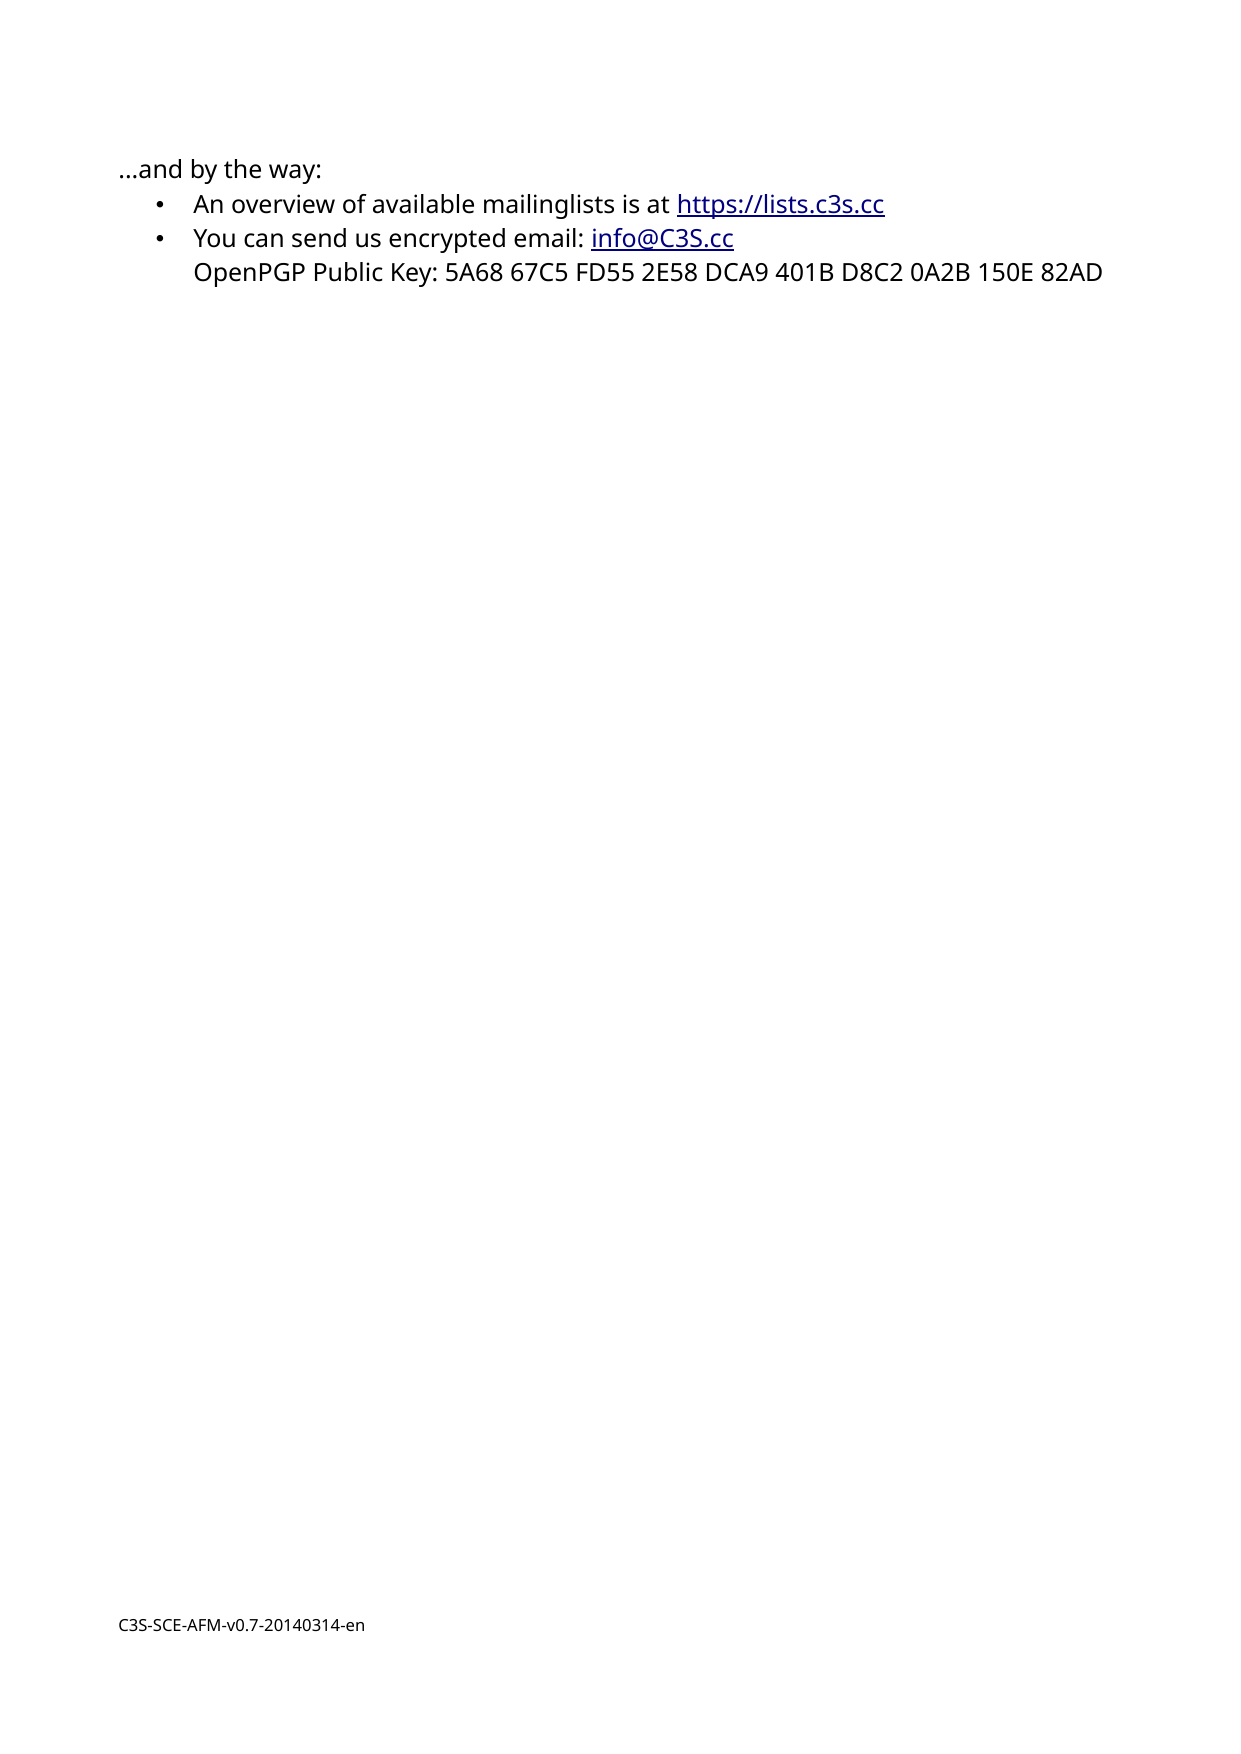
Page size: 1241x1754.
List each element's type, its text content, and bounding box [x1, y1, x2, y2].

list You can send us encrypted email: info@C3S.cc OpenPGP Public Key: 5A68 67C5 FD55 2E58 DCA9 401B D8C2 0A2B 150E 82AD [156, 220, 1122, 288]
list An overview of available mailinglists is at https://lists.c3s.cc [156, 186, 1122, 220]
text ...and by the way: [118, 152, 1122, 186]
